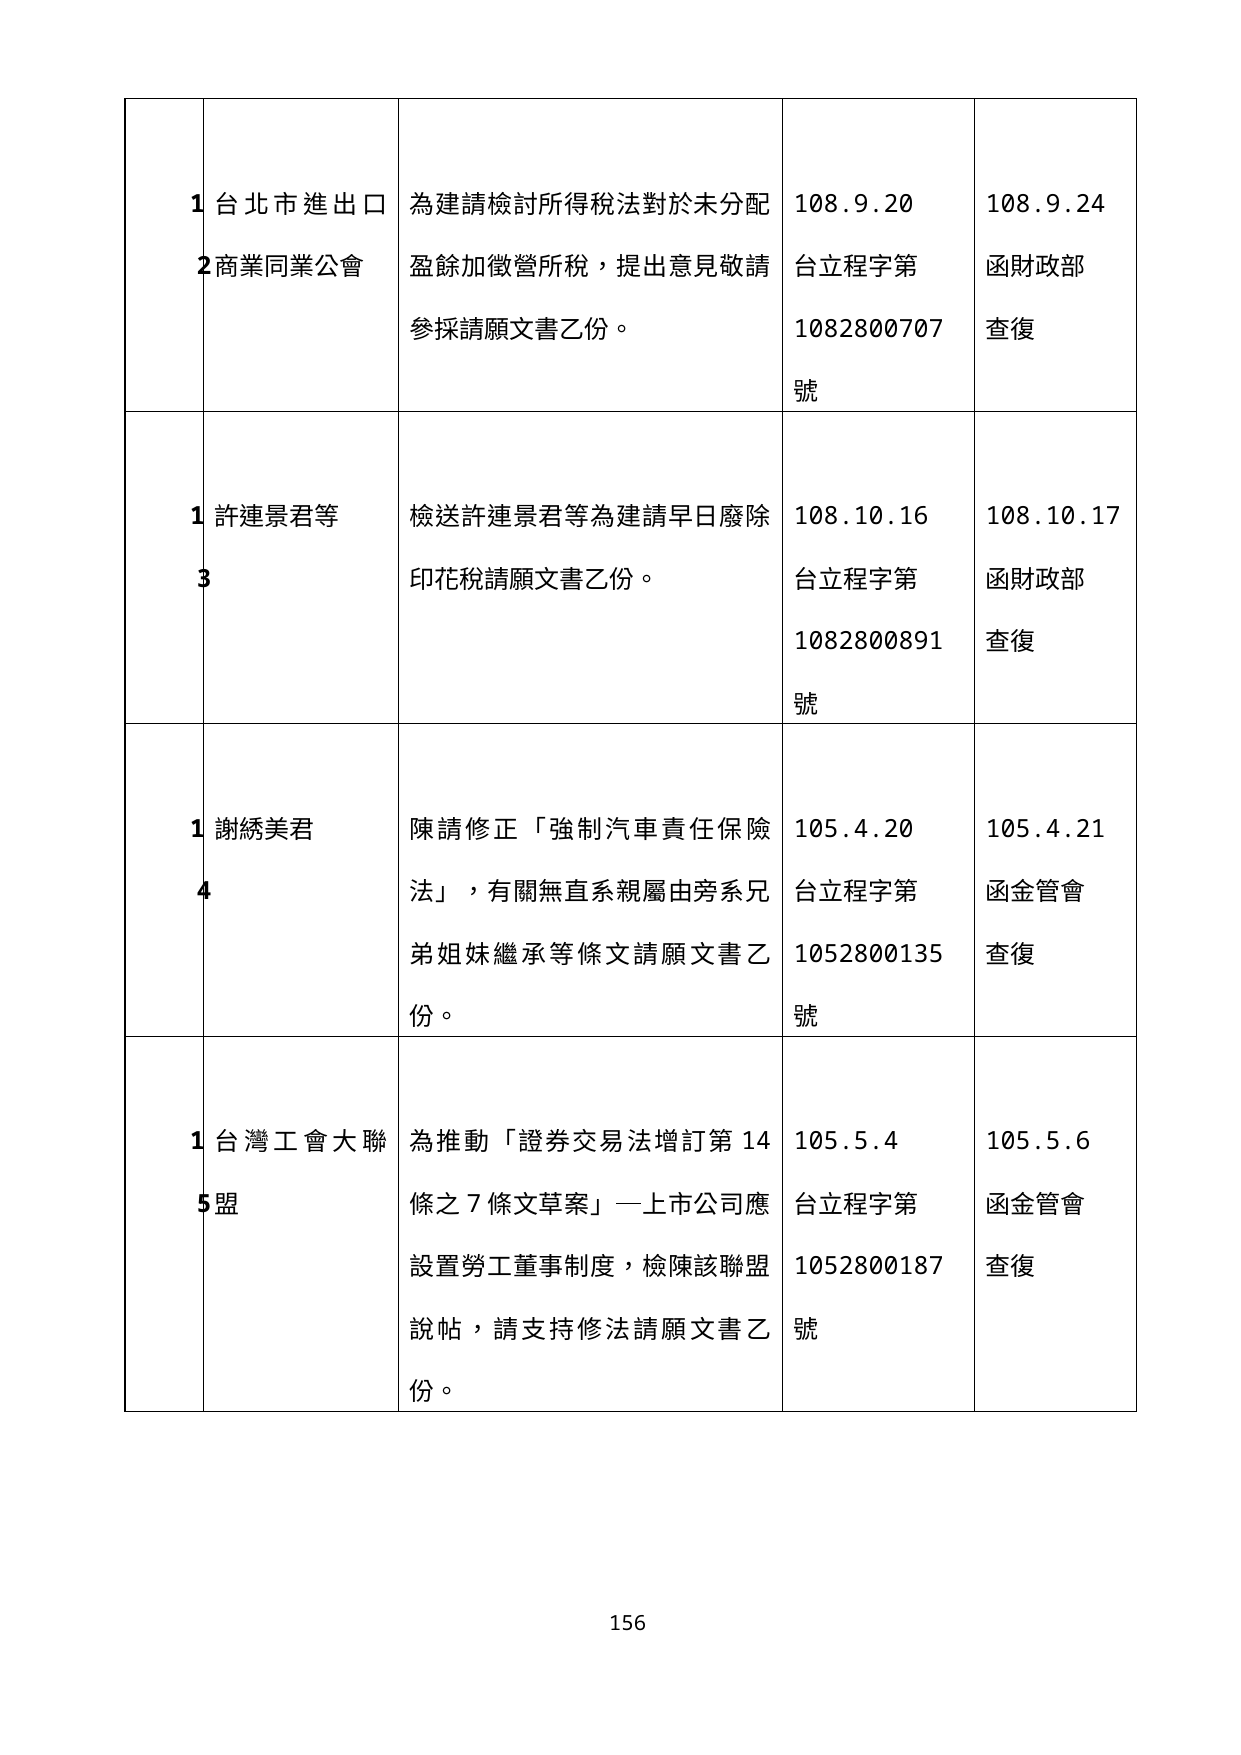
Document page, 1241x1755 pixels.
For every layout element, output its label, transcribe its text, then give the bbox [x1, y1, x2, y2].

table_cell 謝綉美君 [204, 724, 398, 1036]
table_cell [126, 724, 203, 1036]
table_cell [126, 412, 203, 723]
table_cell 105.4.21 函金管會 查復 [975, 724, 1136, 1036]
table_cell 108.9.24 函財政部 查復 [975, 99, 1136, 411]
table_cell 105.5.4 台立程字第 1052800187號 [783, 1037, 974, 1411]
table_cell 台北市進出口商業同業公會 [204, 99, 398, 411]
table_cell [126, 1037, 203, 1411]
table_cell [126, 99, 203, 411]
table_cell 台灣工會大聯盟 [204, 1037, 398, 1411]
table_cell 許連景君等 [204, 412, 398, 723]
table_cell 為推動「證券交易法增訂第14條之7條文草案」─上市公司應設置勞工董事制度，檢陳該聯盟說帖，請支持修法請願文書乙份。 [399, 1037, 782, 1411]
table_cell 105.4.20 台立程字第 1052800135號 [783, 724, 974, 1036]
table_cell 108.9.20 台立程字第 1082800707號 [783, 99, 974, 411]
table_cell 108.10.17 函財政部 查復 [975, 412, 1136, 723]
table_cell 陳請修正「強制汽車責任保險法」，有關無直系親屬由旁系兄弟姐妹繼承等條文請願文書乙份。 [399, 724, 782, 1036]
table_cell 檢送許連景君等為建請早日廢除印花稅請願文書乙份。 [399, 412, 782, 723]
table_cell 105.5.6 函金管會 查復 [975, 1037, 1136, 1411]
table_cell 108.10.16 台立程字第 1082800891號 [783, 412, 974, 723]
table_cell 為建請檢討所得稅法對於未分配盈餘加徵營所稅，提出意見敬請參採請願文書乙份。 [399, 99, 782, 411]
